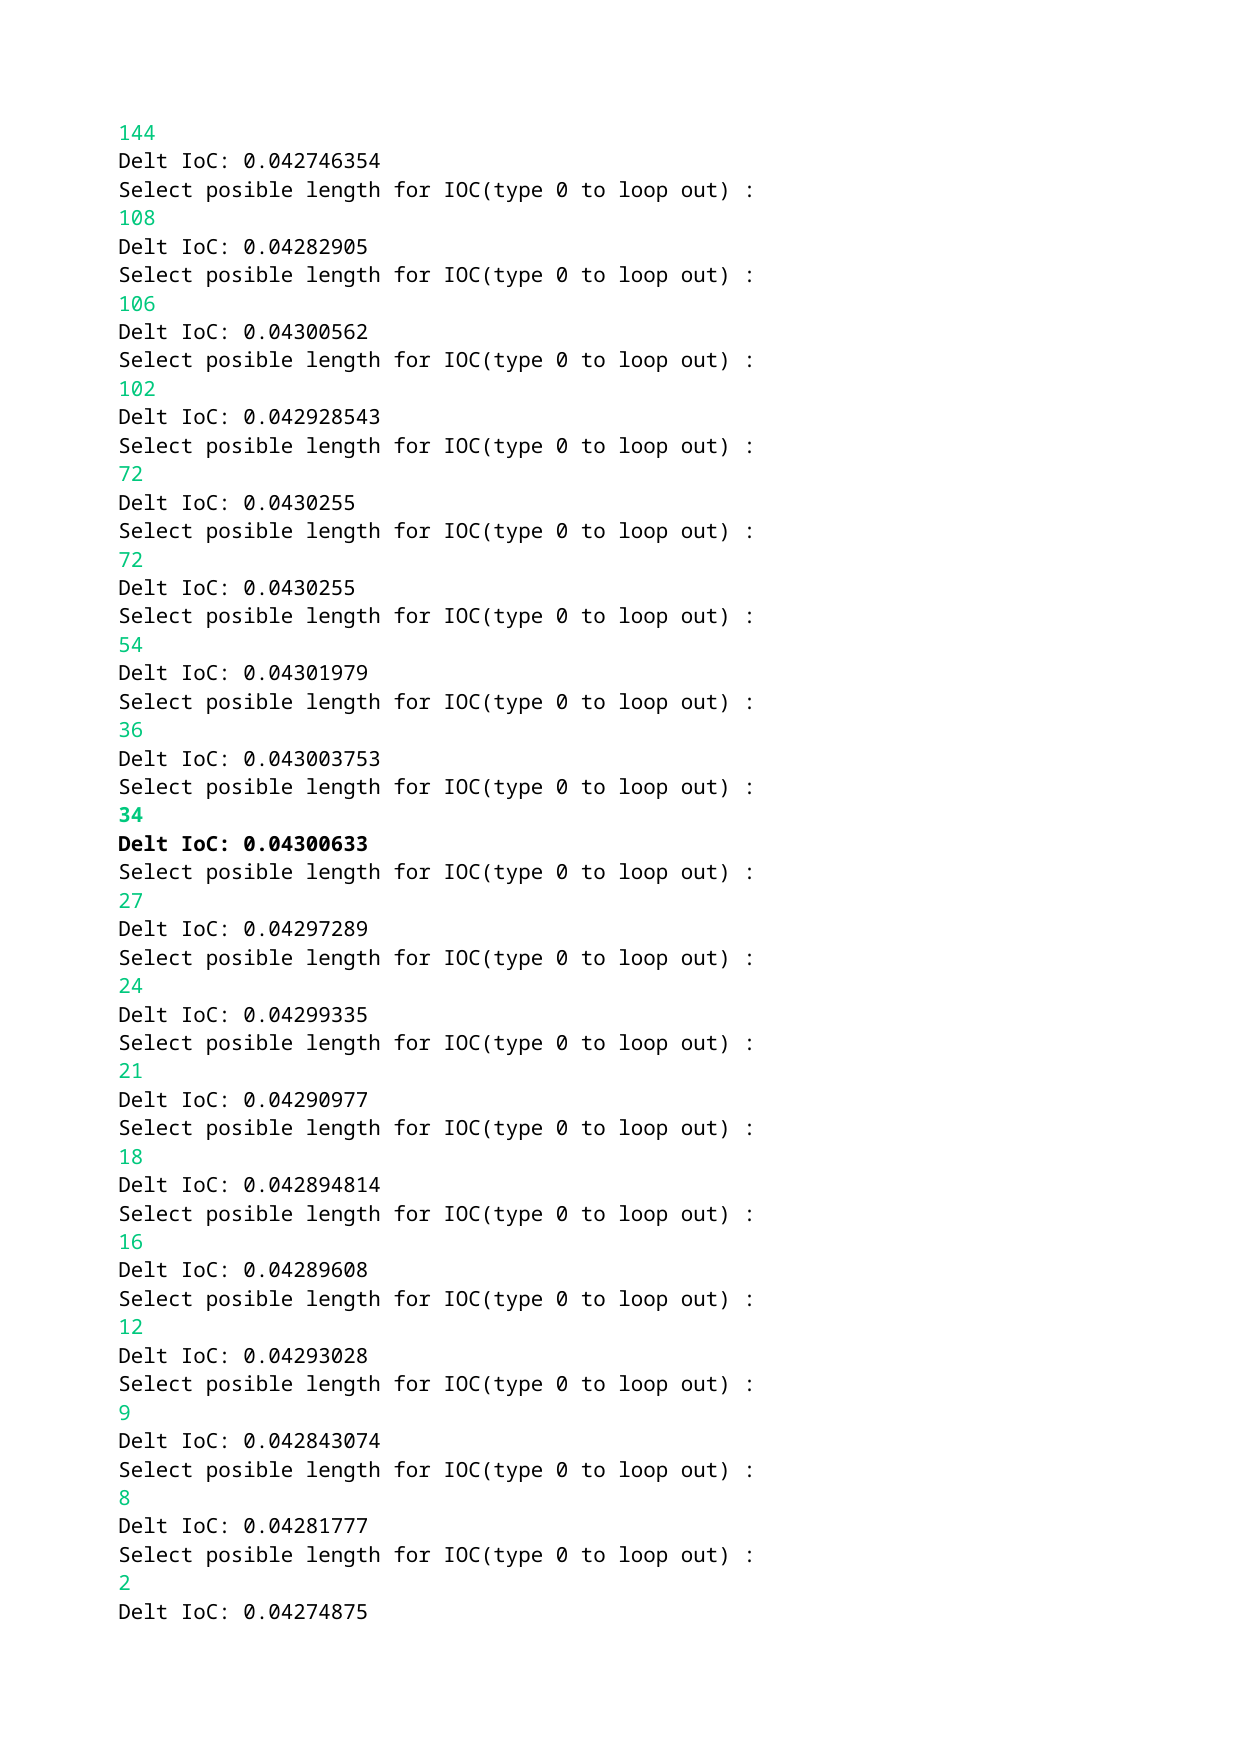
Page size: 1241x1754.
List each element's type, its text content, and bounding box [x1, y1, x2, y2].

text 72 [118, 459, 1122, 488]
text 9 [118, 1398, 1122, 1426]
text Delt IoC: 0.04290977 [118, 1085, 1122, 1113]
text Delt IoC: 0.04274875 [118, 1597, 1122, 1625]
text 18 [118, 1142, 1122, 1170]
text Select posible length for IOC(type 0 to loop out) : [118, 431, 1122, 459]
text 12 [118, 1312, 1122, 1341]
text Select posible length for IOC(type 0 to loop out) : [118, 943, 1122, 971]
text Delt IoC: 0.04281777 [118, 1512, 1122, 1540]
text Select posible length for IOC(type 0 to loop out) : [118, 175, 1122, 203]
text Select posible length for IOC(type 0 to loop out) : [118, 1028, 1122, 1057]
text Delt IoC: 0.04297289 [118, 914, 1122, 943]
text Delt IoC: 0.042843074 [118, 1426, 1122, 1455]
text Select posible length for IOC(type 0 to loop out) : [118, 260, 1122, 289]
text Select posible length for IOC(type 0 to loop out) : [118, 1455, 1122, 1483]
text 144 [118, 118, 1122, 147]
text Delt IoC: 0.0430255 [118, 573, 1122, 602]
text 2 [118, 1568, 1122, 1597]
text Delt IoC: 0.042928543 [118, 402, 1122, 431]
text Delt IoC: 0.04300633 [118, 829, 1122, 857]
text Select posible length for IOC(type 0 to loop out) : [118, 1369, 1122, 1398]
text Select posible length for IOC(type 0 to loop out) : [118, 1113, 1122, 1142]
text 27 [118, 886, 1122, 914]
text 16 [118, 1227, 1122, 1256]
text Delt IoC: 0.04293028 [118, 1341, 1122, 1369]
text 106 [118, 289, 1122, 317]
text Select posible length for IOC(type 0 to loop out) : [118, 1540, 1122, 1568]
text Delt IoC: 0.04289608 [118, 1256, 1122, 1284]
text Delt IoC: 0.04301979 [118, 658, 1122, 687]
text 21 [118, 1057, 1122, 1085]
text 108 [118, 203, 1122, 232]
text 24 [118, 971, 1122, 1000]
text Delt IoC: 0.04299335 [118, 1000, 1122, 1028]
text Delt IoC: 0.042894814 [118, 1170, 1122, 1199]
text Delt IoC: 0.042746354 [118, 147, 1122, 175]
text Select posible length for IOC(type 0 to loop out) : [118, 1199, 1122, 1227]
text Select posible length for IOC(type 0 to loop out) : [118, 346, 1122, 374]
text Select posible length for IOC(type 0 to loop out) : [118, 687, 1122, 715]
text Delt IoC: 0.043003753 [118, 744, 1122, 772]
text Select posible length for IOC(type 0 to loop out) : [118, 772, 1122, 801]
text Select posible length for IOC(type 0 to loop out) : [118, 516, 1122, 545]
text 72 [118, 545, 1122, 573]
text Delt IoC: 0.04282905 [118, 232, 1122, 260]
text Delt IoC: 0.0430255 [118, 488, 1122, 516]
text 54 [118, 630, 1122, 658]
text Delt IoC: 0.04300562 [118, 317, 1122, 346]
text 34 [118, 801, 1122, 829]
text 36 [118, 715, 1122, 744]
text Select posible length for IOC(type 0 to loop out) : [118, 602, 1122, 630]
text Select posible length for IOC(type 0 to loop out) : [118, 1284, 1122, 1312]
text 8 [118, 1483, 1122, 1512]
text 102 [118, 374, 1122, 402]
text Select posible length for IOC(type 0 to loop out) : [118, 857, 1122, 886]
